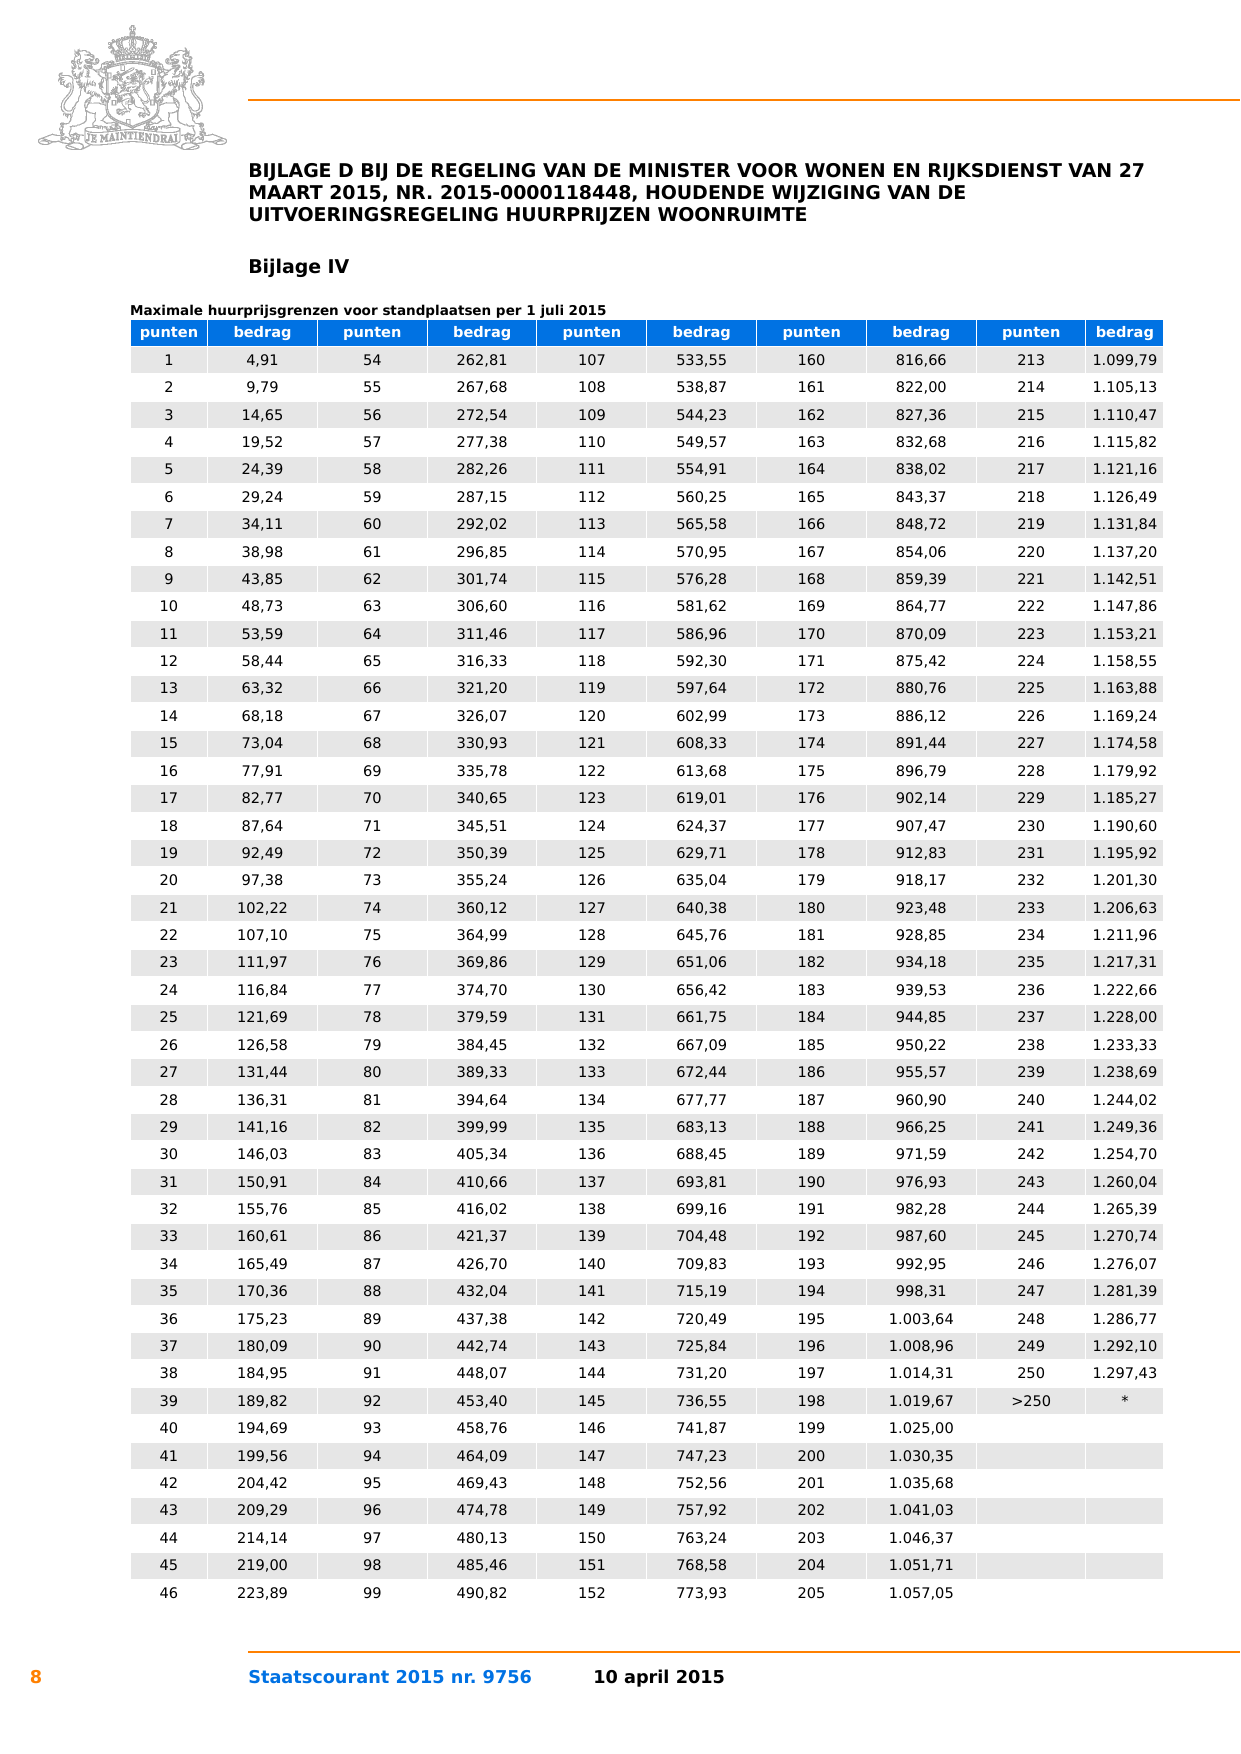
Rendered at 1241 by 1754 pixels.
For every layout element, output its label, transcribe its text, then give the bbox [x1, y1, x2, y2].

table_cell 442,74 [428, 1333, 536, 1359]
table_cell 1.051,71 [867, 1553, 976, 1579]
table_cell 1 [131, 347, 207, 373]
table_cell 61 [318, 539, 427, 565]
table_cell 189,82 [208, 1388, 317, 1414]
table_cell 971,59 [867, 1141, 976, 1168]
table_cell 1.206,63 [1086, 895, 1163, 921]
table_cell 448,07 [428, 1361, 536, 1387]
table_cell 66 [318, 676, 427, 702]
table_cell 56 [318, 402, 427, 428]
table_cell 189 [757, 1141, 866, 1168]
table_cell 123 [537, 785, 646, 812]
table_cell 245 [977, 1224, 1085, 1250]
table_cell 192 [757, 1224, 866, 1250]
table_cell 122 [537, 758, 646, 784]
table_cell 763,24 [647, 1525, 756, 1551]
table_cell 87 [318, 1251, 427, 1277]
table_cell 121,69 [208, 1005, 317, 1031]
table_cell 345,51 [428, 813, 536, 839]
table_cell 146 [537, 1415, 646, 1442]
table_cell 875,42 [867, 648, 976, 675]
table_cell 619,01 [647, 785, 756, 812]
table_cell 287,15 [428, 484, 536, 510]
table_cell 421,37 [428, 1224, 536, 1250]
table_cell [977, 1470, 1085, 1497]
table_cell 169 [757, 594, 866, 620]
table_cell 184 [757, 1005, 866, 1031]
table_cell [1086, 1553, 1163, 1579]
table_cell 130 [537, 977, 646, 1003]
table_cell 1.270,74 [1086, 1224, 1163, 1250]
table_cell bedrag [428, 320, 536, 346]
table_cell 201 [757, 1470, 866, 1497]
table_cell 116,84 [208, 977, 317, 1003]
table_cell 1.030,35 [867, 1443, 976, 1469]
table_cell [977, 1525, 1085, 1551]
table_cell 165,49 [208, 1251, 317, 1277]
table_cell 1.019,67 [867, 1388, 976, 1414]
table_cell 82 [318, 1114, 427, 1140]
table_cell 181 [757, 922, 866, 949]
table_cell 1.008,96 [867, 1333, 976, 1359]
table_cell 172 [757, 676, 866, 702]
table_header Maximale huurprijsgrenzen voor standplaatsen per 1 juli 2015 [130, 303, 1163, 318]
table_cell 768,58 [647, 1553, 756, 1579]
table_cell 24,39 [208, 457, 317, 483]
table_cell 1.174,58 [1086, 731, 1163, 757]
table_cell 74 [318, 895, 427, 921]
table_cell 145 [537, 1388, 646, 1414]
table_cell 966,25 [867, 1114, 976, 1140]
table_cell 240 [977, 1087, 1085, 1113]
table_cell 243 [977, 1169, 1085, 1195]
table_cell 693,81 [647, 1169, 756, 1195]
table_cell 1.222,66 [1086, 977, 1163, 1003]
table_cell 1.265,39 [1086, 1196, 1163, 1223]
table_cell 570,95 [647, 539, 756, 565]
table_cell 203 [757, 1525, 866, 1551]
table_cell 816,66 [867, 347, 976, 373]
table_cell 1.201,30 [1086, 868, 1163, 894]
table_cell [977, 1498, 1085, 1524]
table_cell 111 [537, 457, 646, 483]
table_cell 2 [131, 374, 207, 401]
table_cell 870,09 [867, 621, 976, 647]
table_cell 1.185,27 [1086, 785, 1163, 812]
table_cell 485,46 [428, 1553, 536, 1579]
table_cell 1.228,00 [1086, 1005, 1163, 1031]
table_cell 20 [131, 868, 207, 894]
table_cell 92 [318, 1388, 427, 1414]
table_cell 88 [318, 1279, 427, 1305]
table_cell 822,00 [867, 374, 976, 401]
table_cell 364,99 [428, 922, 536, 949]
table_cell 538,87 [647, 374, 756, 401]
table_cell 1.142,51 [1086, 566, 1163, 592]
table_cell 1.238,69 [1086, 1059, 1163, 1086]
table_cell 125 [537, 840, 646, 866]
table_cell bedrag [647, 320, 756, 346]
table_cell 1.179,92 [1086, 758, 1163, 784]
table_cell [1086, 1443, 1163, 1469]
table_cell 752,56 [647, 1470, 756, 1497]
table_cell 112 [537, 484, 646, 510]
table_cell 1.195,92 [1086, 840, 1163, 866]
table_cell 709,83 [647, 1251, 756, 1277]
table_cell 1.057,05 [867, 1580, 976, 1606]
table_cell 437,38 [428, 1306, 536, 1332]
table_cell 230 [977, 813, 1085, 839]
table_cell 17 [131, 785, 207, 812]
table_cell 229 [977, 785, 1085, 812]
table_cell 891,44 [867, 731, 976, 757]
table_cell 36 [131, 1306, 207, 1332]
table_cell 32 [131, 1196, 207, 1223]
table_cell 175,23 [208, 1306, 317, 1332]
table_cell 1.110,47 [1086, 402, 1163, 428]
table_cell 1.211,96 [1086, 922, 1163, 949]
table_cell 918,17 [867, 868, 976, 894]
table_cell 152 [537, 1580, 646, 1606]
table_cell 1.025,00 [867, 1415, 976, 1442]
table_cell 715,19 [647, 1279, 756, 1305]
table_cell 38,98 [208, 539, 317, 565]
table_cell 111,97 [208, 950, 317, 976]
table_cell 85 [318, 1196, 427, 1223]
table_cell 635,04 [647, 868, 756, 894]
table_cell 185 [757, 1032, 866, 1058]
table_cell 31 [131, 1169, 207, 1195]
table_cell 235 [977, 950, 1085, 976]
table_cell 46 [131, 1580, 207, 1606]
table_cell 96 [318, 1498, 427, 1524]
table_cell 53,59 [208, 621, 317, 647]
table_cell 29 [131, 1114, 207, 1140]
table_cell 58 [318, 457, 427, 483]
table_cell 453,40 [428, 1388, 536, 1414]
table_cell 350,39 [428, 840, 536, 866]
table_cell 843,37 [867, 484, 976, 510]
table_cell 725,84 [647, 1333, 756, 1359]
table_cell 1.105,13 [1086, 374, 1163, 401]
table_cell 89 [318, 1306, 427, 1332]
table_cell 120 [537, 703, 646, 729]
table_cell 108 [537, 374, 646, 401]
table_cell 179 [757, 868, 866, 894]
table_cell [1086, 1580, 1163, 1606]
table_cell 1.297,43 [1086, 1361, 1163, 1387]
table_cell 72 [318, 840, 427, 866]
table_cell 77,91 [208, 758, 317, 784]
table_cell 1.115,82 [1086, 429, 1163, 456]
table_cell 629,71 [647, 840, 756, 866]
table_cell 78 [318, 1005, 427, 1031]
table_cell 160,61 [208, 1224, 317, 1250]
table_cell punten [757, 320, 866, 346]
table_cell 928,85 [867, 922, 976, 949]
table_cell 907,47 [867, 813, 976, 839]
table_cell 246 [977, 1251, 1085, 1277]
table_cell 581,62 [647, 594, 756, 620]
table_cell 39 [131, 1388, 207, 1414]
table_cell 167 [757, 539, 866, 565]
table_cell 147 [537, 1443, 646, 1469]
table_cell 55 [318, 374, 427, 401]
table_cell 173 [757, 703, 866, 729]
table_cell 136,31 [208, 1087, 317, 1113]
table_cell 161 [757, 374, 866, 401]
table_cell 405,34 [428, 1141, 536, 1168]
table_cell 886,12 [867, 703, 976, 729]
table_cell 250 [977, 1361, 1085, 1387]
table_cell 19 [131, 840, 207, 866]
table_cell 586,96 [647, 621, 756, 647]
table_cell 1.254,70 [1086, 1141, 1163, 1168]
table_cell 139 [537, 1224, 646, 1250]
table_cell 160 [757, 347, 866, 373]
table_cell 164 [757, 457, 866, 483]
table_cell 242 [977, 1141, 1085, 1168]
table_cell 432,04 [428, 1279, 536, 1305]
table_cell 214 [977, 374, 1085, 401]
table_cell 316,33 [428, 648, 536, 675]
table_cell 228 [977, 758, 1085, 784]
table_cell 191 [757, 1196, 866, 1223]
table_cell 677,77 [647, 1087, 756, 1113]
table_cell 292,02 [428, 511, 536, 538]
table_cell 950,22 [867, 1032, 976, 1058]
table_cell 1.292,10 [1086, 1333, 1163, 1359]
table_cell 1.126,49 [1086, 484, 1163, 510]
table_cell 565,58 [647, 511, 756, 538]
table_cell 18 [131, 813, 207, 839]
table_cell 107 [537, 347, 646, 373]
table_cell 138 [537, 1196, 646, 1223]
table_cell 187 [757, 1087, 866, 1113]
table_cell 184,95 [208, 1361, 317, 1387]
table_cell 124 [537, 813, 646, 839]
table_cell 131,44 [208, 1059, 317, 1086]
table_cell 960,90 [867, 1087, 976, 1113]
table_cell 1.046,37 [867, 1525, 976, 1551]
table_cell 76 [318, 950, 427, 976]
table_cell 116 [537, 594, 646, 620]
table_cell 24 [131, 977, 207, 1003]
table_cell 94 [318, 1443, 427, 1469]
table_cell 148 [537, 1470, 646, 1497]
table_cell [1086, 1470, 1163, 1497]
table_cell 1.158,55 [1086, 648, 1163, 675]
table_cell 68 [318, 731, 427, 757]
table_cell 864,77 [867, 594, 976, 620]
table_cell 140 [537, 1251, 646, 1277]
table_cell 70 [318, 785, 427, 812]
table_cell 219 [977, 511, 1085, 538]
table_cell [977, 1580, 1085, 1606]
table_cell 26 [131, 1032, 207, 1058]
table_cell 832,68 [867, 429, 976, 456]
table_cell 1.281,39 [1086, 1279, 1163, 1305]
table_cell 214,14 [208, 1525, 317, 1551]
table_cell 1.249,36 [1086, 1114, 1163, 1140]
table_cell 199 [757, 1415, 866, 1442]
table_cell 624,37 [647, 813, 756, 839]
table_cell 174 [757, 731, 866, 757]
table_cell 613,68 [647, 758, 756, 784]
table_cell 14,65 [208, 402, 317, 428]
table_cell 136 [537, 1141, 646, 1168]
table_cell 223,89 [208, 1580, 317, 1606]
table_cell punten [537, 320, 646, 346]
table_cell 67 [318, 703, 427, 729]
table_cell 1.147,86 [1086, 594, 1163, 620]
table_cell 82,77 [208, 785, 317, 812]
table_cell 202 [757, 1498, 866, 1524]
table_cell 151 [537, 1553, 646, 1579]
table_cell 608,33 [647, 731, 756, 757]
table_cell 597,64 [647, 676, 756, 702]
table_cell 183 [757, 977, 866, 1003]
table_cell 132 [537, 1032, 646, 1058]
table_cell 80 [318, 1059, 427, 1086]
table_cell 859,39 [867, 566, 976, 592]
table_cell 200 [757, 1443, 866, 1469]
table_cell 773,93 [647, 1580, 756, 1606]
table_cell 896,79 [867, 758, 976, 784]
table_cell 86 [318, 1224, 427, 1250]
table_cell 166 [757, 511, 866, 538]
table_cell 1.003,64 [867, 1306, 976, 1332]
table_cell 13 [131, 676, 207, 702]
table_cell 90 [318, 1333, 427, 1359]
table_cell 234 [977, 922, 1085, 949]
table_cell 79 [318, 1032, 427, 1058]
table_cell 127 [537, 895, 646, 921]
table_cell 92,49 [208, 840, 317, 866]
table_cell 267,68 [428, 374, 536, 401]
table_cell 34 [131, 1251, 207, 1277]
table_cell 282,26 [428, 457, 536, 483]
table_cell 912,83 [867, 840, 976, 866]
table_cell 84 [318, 1169, 427, 1195]
table_cell 976,93 [867, 1169, 976, 1195]
table_cell 190 [757, 1169, 866, 1195]
table_cell 1.276,07 [1086, 1251, 1163, 1277]
table_cell 163 [757, 429, 866, 456]
table_cell 661,75 [647, 1005, 756, 1031]
table_cell 651,06 [647, 950, 756, 976]
table_cell 178 [757, 840, 866, 866]
table_cell 93 [318, 1415, 427, 1442]
table_cell 135 [537, 1114, 646, 1140]
table_cell 213 [977, 347, 1085, 373]
table_cell 902,14 [867, 785, 976, 812]
table_cell 196 [757, 1333, 866, 1359]
table_cell 9 [131, 566, 207, 592]
table_cell 854,06 [867, 539, 976, 565]
table_cell 218 [977, 484, 1085, 510]
table_cell 91 [318, 1361, 427, 1387]
table_cell 73,04 [208, 731, 317, 757]
table_cell 330,93 [428, 731, 536, 757]
table_cell 41 [131, 1443, 207, 1469]
table_cell 223 [977, 621, 1085, 647]
table_cell 480,13 [428, 1525, 536, 1551]
table_cell 71 [318, 813, 427, 839]
table_cell 81 [318, 1087, 427, 1113]
table_cell 95 [318, 1470, 427, 1497]
table_cell 209,29 [208, 1498, 317, 1524]
table_cell 193 [757, 1251, 866, 1277]
table_cell 360,12 [428, 895, 536, 921]
table_cell 150,91 [208, 1169, 317, 1195]
table_cell 923,48 [867, 895, 976, 921]
table_cell 272,54 [428, 402, 536, 428]
table_cell 22 [131, 922, 207, 949]
table_cell 58,44 [208, 648, 317, 675]
table_cell 69 [318, 758, 427, 784]
table_cell 249 [977, 1333, 1085, 1359]
table_cell 176 [757, 785, 866, 812]
table_cell 143 [537, 1333, 646, 1359]
table_cell 987,60 [867, 1224, 976, 1250]
picture [38, 25, 227, 150]
table_cell 239 [977, 1059, 1085, 1086]
table_cell 237 [977, 1005, 1085, 1031]
table_cell 205 [757, 1580, 866, 1606]
table_cell 63,32 [208, 676, 317, 702]
table_cell bedrag [208, 320, 317, 346]
table_cell bedrag [867, 320, 976, 346]
table_cell [1086, 1415, 1163, 1442]
table_cell 426,70 [428, 1251, 536, 1277]
table_cell 704,48 [647, 1224, 756, 1250]
table_cell 59 [318, 484, 427, 510]
table_cell 219,00 [208, 1553, 317, 1579]
table_cell 197 [757, 1361, 866, 1387]
table_cell 114 [537, 539, 646, 565]
table_cell [977, 1553, 1085, 1579]
table_cell 741,87 [647, 1415, 756, 1442]
table_cell 1.190,60 [1086, 813, 1163, 839]
table_cell 87,64 [208, 813, 317, 839]
table_cell 75 [318, 922, 427, 949]
table_cell 9,79 [208, 374, 317, 401]
table_cell 134 [537, 1087, 646, 1113]
table_cell 355,24 [428, 868, 536, 894]
table_cell [1086, 1525, 1163, 1551]
table_cell 48,73 [208, 594, 317, 620]
table_cell 128 [537, 922, 646, 949]
table_cell 57 [318, 429, 427, 456]
table_cell 182 [757, 950, 866, 976]
table_cell 177 [757, 813, 866, 839]
table_cell 220 [977, 539, 1085, 565]
table_cell 379,59 [428, 1005, 536, 1031]
table_cell 117 [537, 621, 646, 647]
table_cell 757,92 [647, 1498, 756, 1524]
table_cell punten [977, 320, 1085, 346]
table_cell 99 [318, 1580, 427, 1606]
table_cell 645,76 [647, 922, 756, 949]
table_cell 97 [318, 1525, 427, 1551]
table_cell 133 [537, 1059, 646, 1086]
table_cell 107,10 [208, 922, 317, 949]
table_cell 1.014,31 [867, 1361, 976, 1387]
table_cell 474,78 [428, 1498, 536, 1524]
table_cell 410,66 [428, 1169, 536, 1195]
table_cell 98 [318, 1553, 427, 1579]
table_cell 43,85 [208, 566, 317, 592]
table_cell 982,28 [867, 1196, 976, 1223]
table_cell 180,09 [208, 1333, 317, 1359]
table_cell 64 [318, 621, 427, 647]
table_cell 204 [757, 1553, 866, 1579]
table_cell 880,76 [867, 676, 976, 702]
table_cell 667,09 [647, 1032, 756, 1058]
table_cell 180 [757, 895, 866, 921]
table_cell 231 [977, 840, 1085, 866]
table_cell 533,55 [647, 347, 756, 373]
table_cell 102,22 [208, 895, 317, 921]
table_cell 38 [131, 1361, 207, 1387]
table_cell 227 [977, 731, 1085, 757]
table_cell 33 [131, 1224, 207, 1250]
table_cell 115 [537, 566, 646, 592]
table_cell 490,82 [428, 1580, 536, 1606]
table_cell 296,85 [428, 539, 536, 565]
table_cell 43 [131, 1498, 207, 1524]
table_cell 656,42 [647, 977, 756, 1003]
table_cell 4 [131, 429, 207, 456]
table_cell 944,85 [867, 1005, 976, 1031]
table_cell 63 [318, 594, 427, 620]
table_cell 1.153,21 [1086, 621, 1163, 647]
table_cell 736,55 [647, 1388, 756, 1414]
table_cell 14 [131, 703, 207, 729]
table_cell 374,70 [428, 977, 536, 1003]
table_cell 188 [757, 1114, 866, 1140]
table_cell 16 [131, 758, 207, 784]
table_cell 25 [131, 1005, 207, 1031]
table_cell 97,38 [208, 868, 317, 894]
table_cell 838,02 [867, 457, 976, 483]
table_cell 110 [537, 429, 646, 456]
table_cell 416,02 [428, 1196, 536, 1223]
table_cell 3 [131, 402, 207, 428]
table_cell 198 [757, 1388, 866, 1414]
table_cell 146,03 [208, 1141, 317, 1168]
table_cell 215 [977, 402, 1085, 428]
table_cell 389,33 [428, 1059, 536, 1086]
table_cell 54 [318, 347, 427, 373]
table_cell 1.137,20 [1086, 539, 1163, 565]
table_cell 141 [537, 1279, 646, 1305]
table_cell 241 [977, 1114, 1085, 1140]
table_cell 175 [757, 758, 866, 784]
table_cell 44 [131, 1525, 207, 1551]
table_cell 7 [131, 511, 207, 538]
table_cell 217 [977, 457, 1085, 483]
table_cell 672,44 [647, 1059, 756, 1086]
table_cell 37 [131, 1333, 207, 1359]
table_cell 236 [977, 977, 1085, 1003]
table_cell 335,78 [428, 758, 536, 784]
table_cell 141,16 [208, 1114, 317, 1140]
table_cell 23 [131, 950, 207, 976]
table_cell 225 [977, 676, 1085, 702]
table_cell 194,69 [208, 1415, 317, 1442]
table_cell 244 [977, 1196, 1085, 1223]
table_cell [977, 1415, 1085, 1442]
table_cell 576,28 [647, 566, 756, 592]
table_cell 1.286,77 [1086, 1306, 1163, 1332]
table_cell 162 [757, 402, 866, 428]
table_cell 165 [757, 484, 866, 510]
table_cell 640,38 [647, 895, 756, 921]
table_cell 170,36 [208, 1279, 317, 1305]
table_cell 60 [318, 511, 427, 538]
table_cell [977, 1443, 1085, 1469]
table_cell 222 [977, 594, 1085, 620]
table_cell 5 [131, 457, 207, 483]
table_cell 8 [131, 539, 207, 565]
table_cell 131 [537, 1005, 646, 1031]
table_cell 1.099,79 [1086, 347, 1163, 373]
table_cell 68,18 [208, 703, 317, 729]
table_cell 195 [757, 1306, 866, 1332]
table_cell 77 [318, 977, 427, 1003]
table_cell 247 [977, 1279, 1085, 1305]
table_cell 34,11 [208, 511, 317, 538]
table_cell 1.169,24 [1086, 703, 1163, 729]
table_cell 464,09 [428, 1443, 536, 1469]
table_cell 1.041,03 [867, 1498, 976, 1524]
table_cell 384,45 [428, 1032, 536, 1058]
table_cell 186 [757, 1059, 866, 1086]
table_cell 301,74 [428, 566, 536, 592]
table_cell 1.217,31 [1086, 950, 1163, 976]
table_cell 939,53 [867, 977, 976, 1003]
table_cell 592,30 [647, 648, 756, 675]
table_cell 73 [318, 868, 427, 894]
table_cell 27 [131, 1059, 207, 1086]
table_cell 311,46 [428, 621, 536, 647]
table_cell 109 [537, 402, 646, 428]
table_cell 62 [318, 566, 427, 592]
table_cell 827,36 [867, 402, 976, 428]
table_cell 399,99 [428, 1114, 536, 1140]
table_cell 554,91 [647, 457, 756, 483]
table_cell 224 [977, 648, 1085, 675]
table_cell 144 [537, 1361, 646, 1387]
table_cell 248 [977, 1306, 1085, 1332]
table_cell 150 [537, 1525, 646, 1551]
table_cell 1.260,04 [1086, 1169, 1163, 1195]
table_cell 321,20 [428, 676, 536, 702]
table_cell 848,72 [867, 511, 976, 538]
table_cell 560,25 [647, 484, 756, 510]
table_cell 469,43 [428, 1470, 536, 1497]
table_cell 15 [131, 731, 207, 757]
table_cell 602,99 [647, 703, 756, 729]
table_cell 1.233,33 [1086, 1032, 1163, 1058]
table_cell 233 [977, 895, 1085, 921]
table_cell punten [318, 320, 427, 346]
table_cell 226 [977, 703, 1085, 729]
table_cell 126 [537, 868, 646, 894]
table_cell 1.244,02 [1086, 1087, 1163, 1113]
table_cell >250 [977, 1388, 1085, 1414]
table_cell 369,86 [428, 950, 536, 976]
table_cell 83 [318, 1141, 427, 1168]
table_cell 544,23 [647, 402, 756, 428]
table_cell 194 [757, 1279, 866, 1305]
table_cell * [1086, 1388, 1163, 1414]
table_cell 992,95 [867, 1251, 976, 1277]
table_cell 11 [131, 621, 207, 647]
table_cell 1.131,84 [1086, 511, 1163, 538]
table_cell 170 [757, 621, 866, 647]
table_cell 1.121,16 [1086, 457, 1163, 483]
table_cell 45 [131, 1553, 207, 1579]
table_cell 238 [977, 1032, 1085, 1058]
table_cell 934,18 [867, 950, 976, 976]
table_cell 30 [131, 1141, 207, 1168]
table_cell 6 [131, 484, 207, 510]
table_cell 204,42 [208, 1470, 317, 1497]
table_cell 232 [977, 868, 1085, 894]
table_cell 168 [757, 566, 866, 592]
table_cell 683,13 [647, 1114, 756, 1140]
table_cell 394,64 [428, 1087, 536, 1113]
table_cell 731,20 [647, 1361, 756, 1387]
table_cell 955,57 [867, 1059, 976, 1086]
table_cell 19,52 [208, 429, 317, 456]
table_cell 1.035,68 [867, 1470, 976, 1497]
table_cell 699,16 [647, 1196, 756, 1223]
table_cell 65 [318, 648, 427, 675]
table_cell [1086, 1498, 1163, 1524]
table_cell 28 [131, 1087, 207, 1113]
table_cell 4,91 [208, 347, 317, 373]
table_cell 12 [131, 648, 207, 675]
table_cell 306,60 [428, 594, 536, 620]
table_cell 277,38 [428, 429, 536, 456]
table_cell 21 [131, 895, 207, 921]
table_cell punten [131, 320, 207, 346]
table_cell 747,23 [647, 1443, 756, 1469]
table_cell 199,56 [208, 1443, 317, 1469]
table_cell 35 [131, 1279, 207, 1305]
table_cell 1.163,88 [1086, 676, 1163, 702]
table_cell 171 [757, 648, 866, 675]
table_cell 119 [537, 676, 646, 702]
table_cell 216 [977, 429, 1085, 456]
table_cell 129 [537, 950, 646, 976]
table_cell 155,76 [208, 1196, 317, 1223]
table_cell 221 [977, 566, 1085, 592]
table_cell 262,81 [428, 347, 536, 373]
table_cell 326,07 [428, 703, 536, 729]
subtitle Bijlage IV [248, 256, 1163, 278]
table_cell bedrag [1086, 320, 1163, 346]
subtitle BIJLAGE D BIJ DE REGELING VAN DE MINISTER VOOR WONEN EN RIJKSDIENST VAN 27 MAART 2015, NR. 2015-0000118448, HOUDENDE WIJZIGING VAN DE UITVOERINGSREGELING HUURPRIJZEN WOONRUIMTE [248, 160, 1163, 226]
table_cell 998,31 [867, 1279, 976, 1305]
table_cell 42 [131, 1470, 207, 1497]
table_cell 688,45 [647, 1141, 756, 1168]
table_cell 142 [537, 1306, 646, 1332]
table_cell 137 [537, 1169, 646, 1195]
table_cell 121 [537, 731, 646, 757]
table_cell 340,65 [428, 785, 536, 812]
table_cell 29,24 [208, 484, 317, 510]
table_cell 113 [537, 511, 646, 538]
table_cell 118 [537, 648, 646, 675]
table_cell 149 [537, 1498, 646, 1524]
table_cell 40 [131, 1415, 207, 1442]
table_cell 10 [131, 594, 207, 620]
table_cell 126,58 [208, 1032, 317, 1058]
table_cell 549,57 [647, 429, 756, 456]
table_cell 458,76 [428, 1415, 536, 1442]
table_cell 720,49 [647, 1306, 756, 1332]
